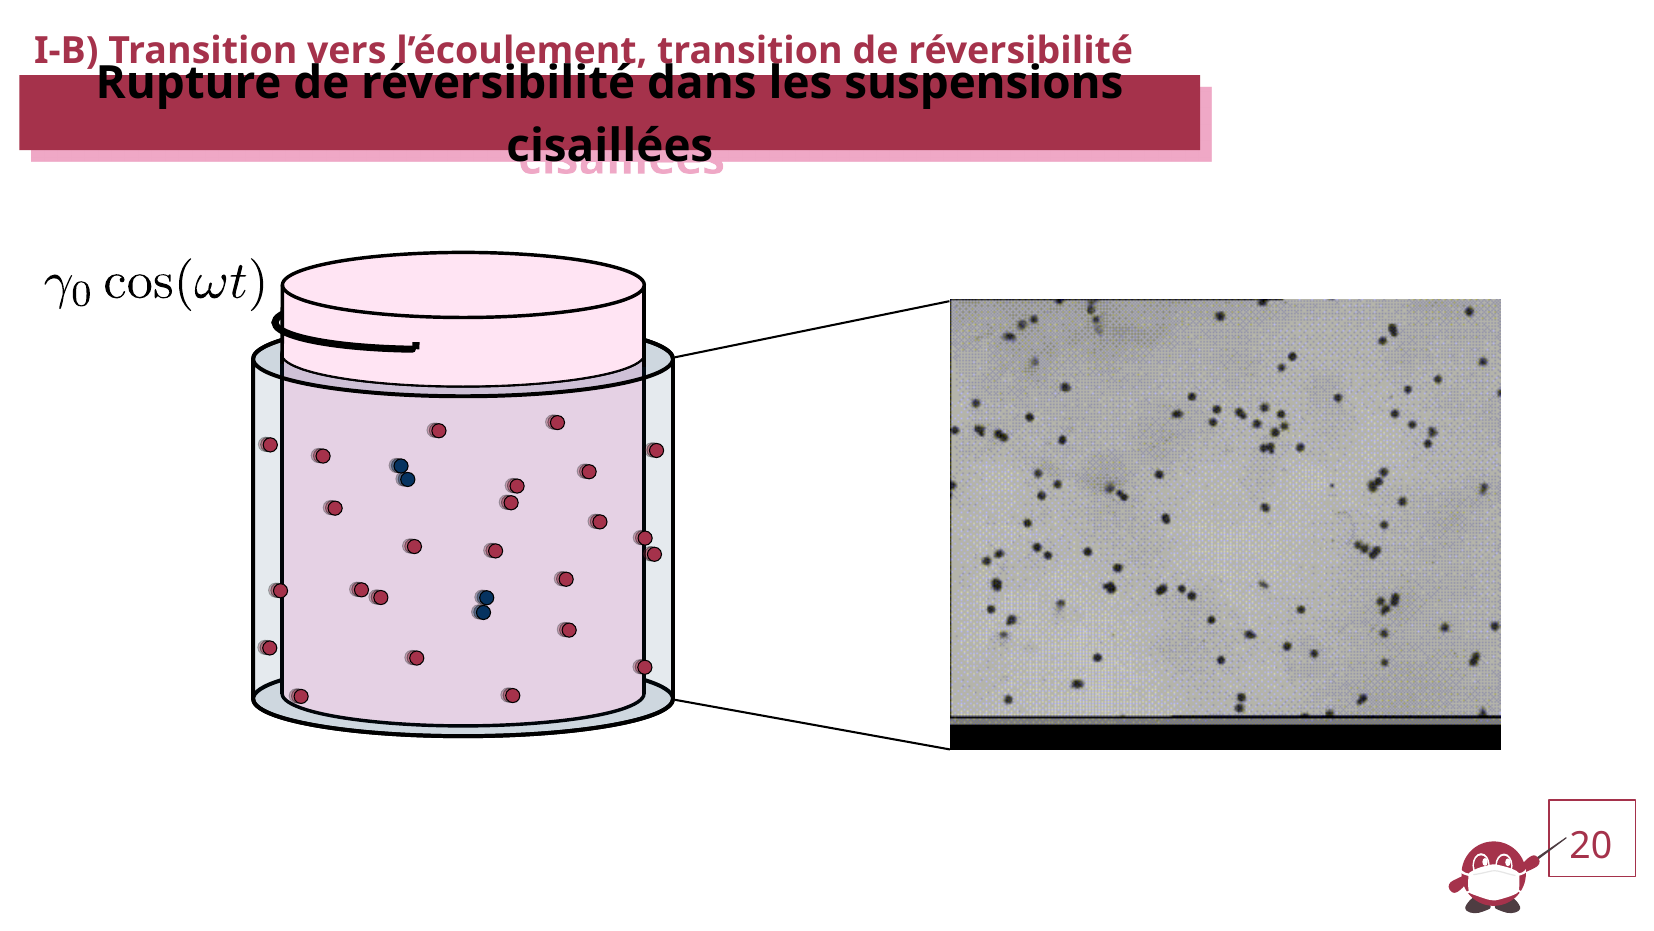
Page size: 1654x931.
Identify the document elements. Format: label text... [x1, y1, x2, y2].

text_box Rupture de réversibilité dans les suspensions cisaillées [19, 75, 1201, 151]
picture [950, 299, 1501, 750]
text_box I-B) Transition vers l’écoulement, transition de réversibilité [19, 16, 1036, 76]
text_box [1492, 811, 1654, 887]
picture [1448, 799, 1637, 914]
picture [44, 250, 676, 739]
